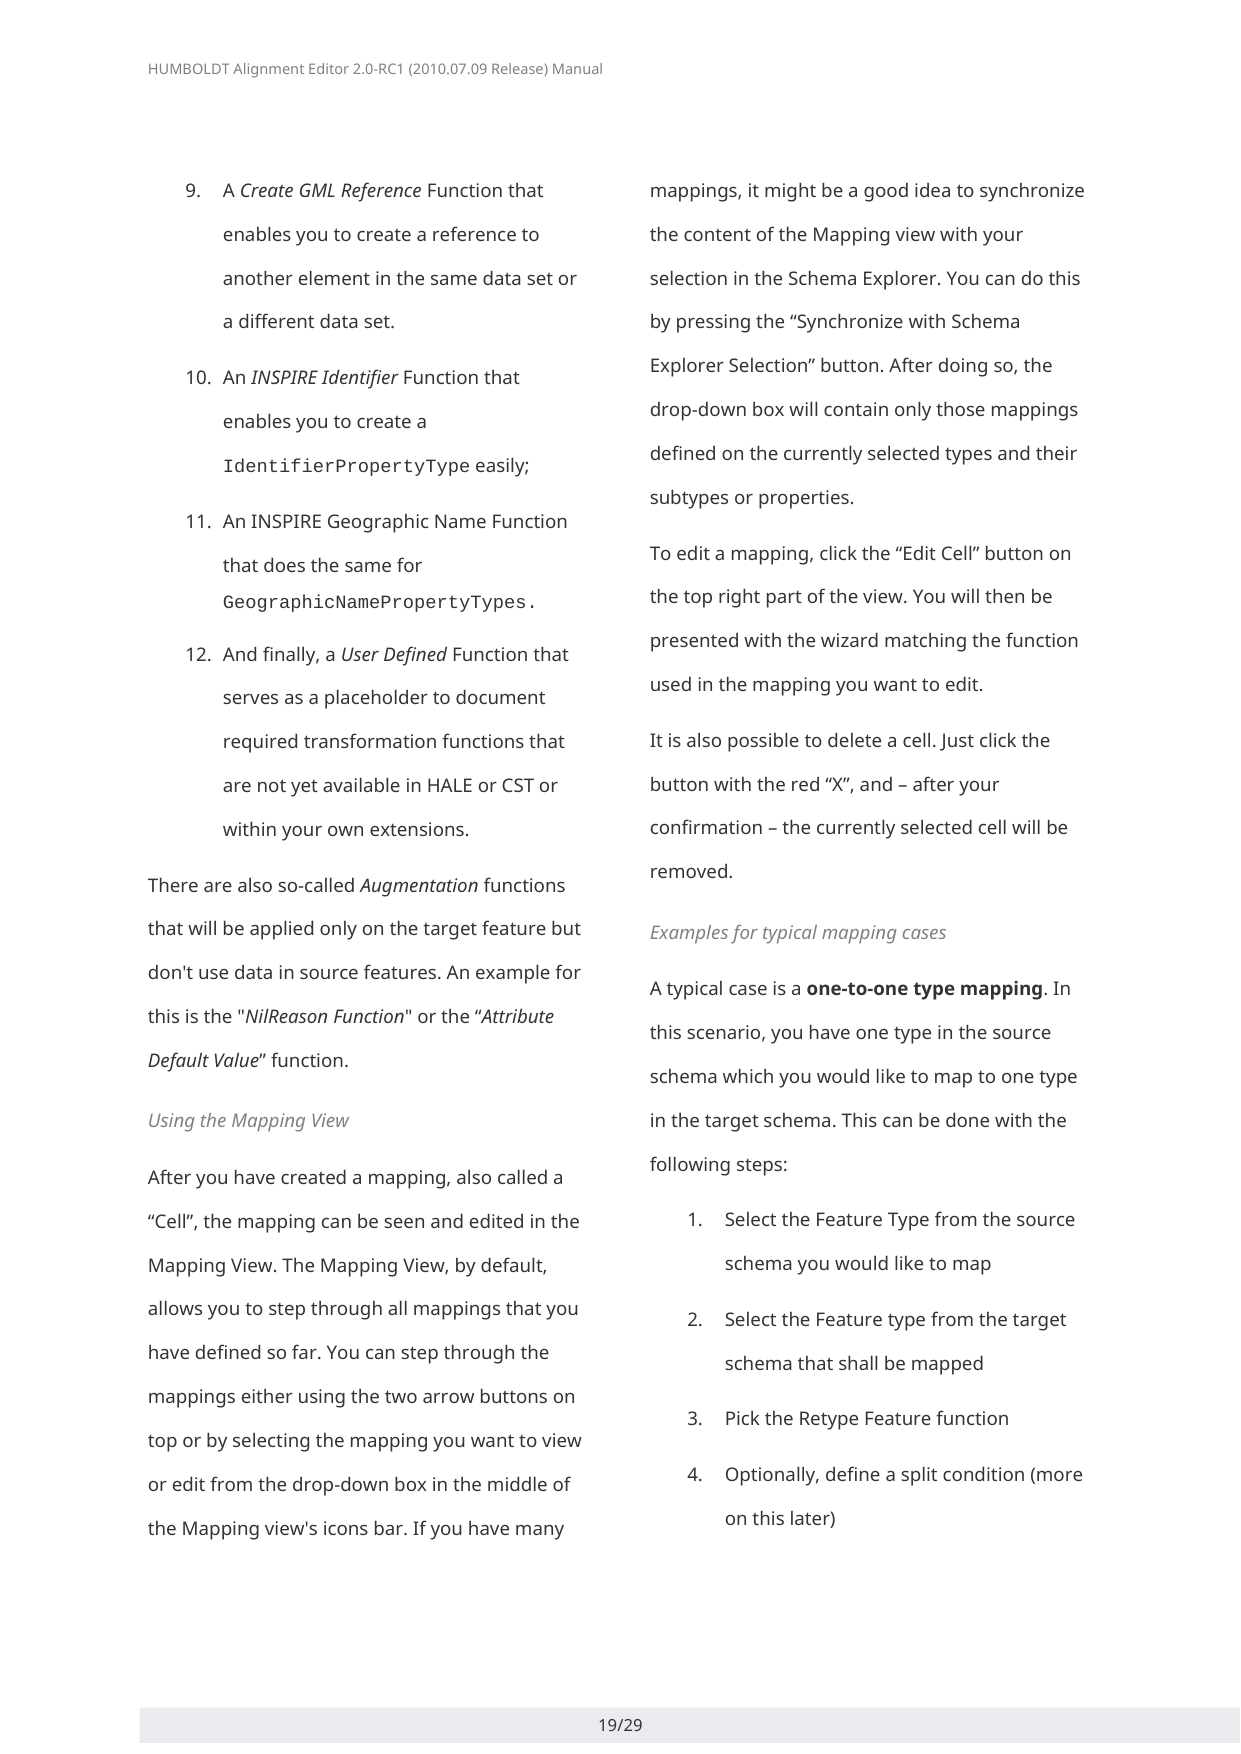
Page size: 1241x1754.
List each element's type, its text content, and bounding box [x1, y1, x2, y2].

list Select the Feature type from the target schema that shall be mapped [687, 1306, 1092, 1375]
list And finally, a User Defined Function that serves as a placeholder to document required transformation functions that are not yet available in HALE or CST or within your own extensions. [185, 641, 591, 842]
list Pick the Retype Feature function [687, 1405, 1092, 1431]
subtitle Using the Mapping View [148, 1108, 591, 1133]
list A Create GML Reference Function that enables you to create a reference to another element in the same data set or a different data set. [185, 177, 591, 334]
text There are also so-called Augmentation functions that will be applied only on the target feature but don't use data in source features. An example for this is the "NilReason Function" or the “Attribute Default Value” function. [148, 872, 591, 1073]
subtitle Examples for typical mapping cases [649, 919, 1092, 944]
list An INSPIRE Geographic Name Function that does the same for GeographicNamePropertyTypes. [185, 508, 591, 614]
list Select the Feature Type from the source schema you would like to map [687, 1206, 1092, 1276]
list An INSPIRE Identifier Function that enables you to create a IdentifierPropertyType easily; [185, 364, 591, 478]
text It is also possible to delete a cell. Just click the button with the red “X”, and – after your confirmation – the currently selected cell will be removed. [649, 727, 1092, 884]
text After you have created a mapping, also called a “Cell”, the mapping can be seen and edited in the Mapping View. The Mapping View, by default, allows you to step through all mappings that you have defined so far. You can step through the mappings either using the two arrow buttons on top or by selecting the mapping you want to view or edit from the drop-down box in the middle of the Mapping view's icons bar. If you have many [148, 1164, 591, 1541]
list Optionally, define a split condition (more on this later) [687, 1461, 1092, 1530]
text A typical case is a one-to-one type mapping. In this scenario, you have one type in the source schema which you would like to map to one type in the target schema. This can be done with the following steps: [649, 975, 1092, 1176]
text mappings, it might be a good idea to synchronize the content of the Mapping view with your selection in the Schema Explorer. You can do this by pressing the “Synchronize with Schema Explorer Selection” button. After doing so, the drop-down box will contain only those mappings defined on the currently selected types and their subtypes or properties. [649, 177, 1092, 510]
text To edit a mapping, click the “Edit Cell” button on the top right part of the view. You will then be presented with the wizard matching the function used in the mapping you want to edit. [649, 540, 1092, 697]
